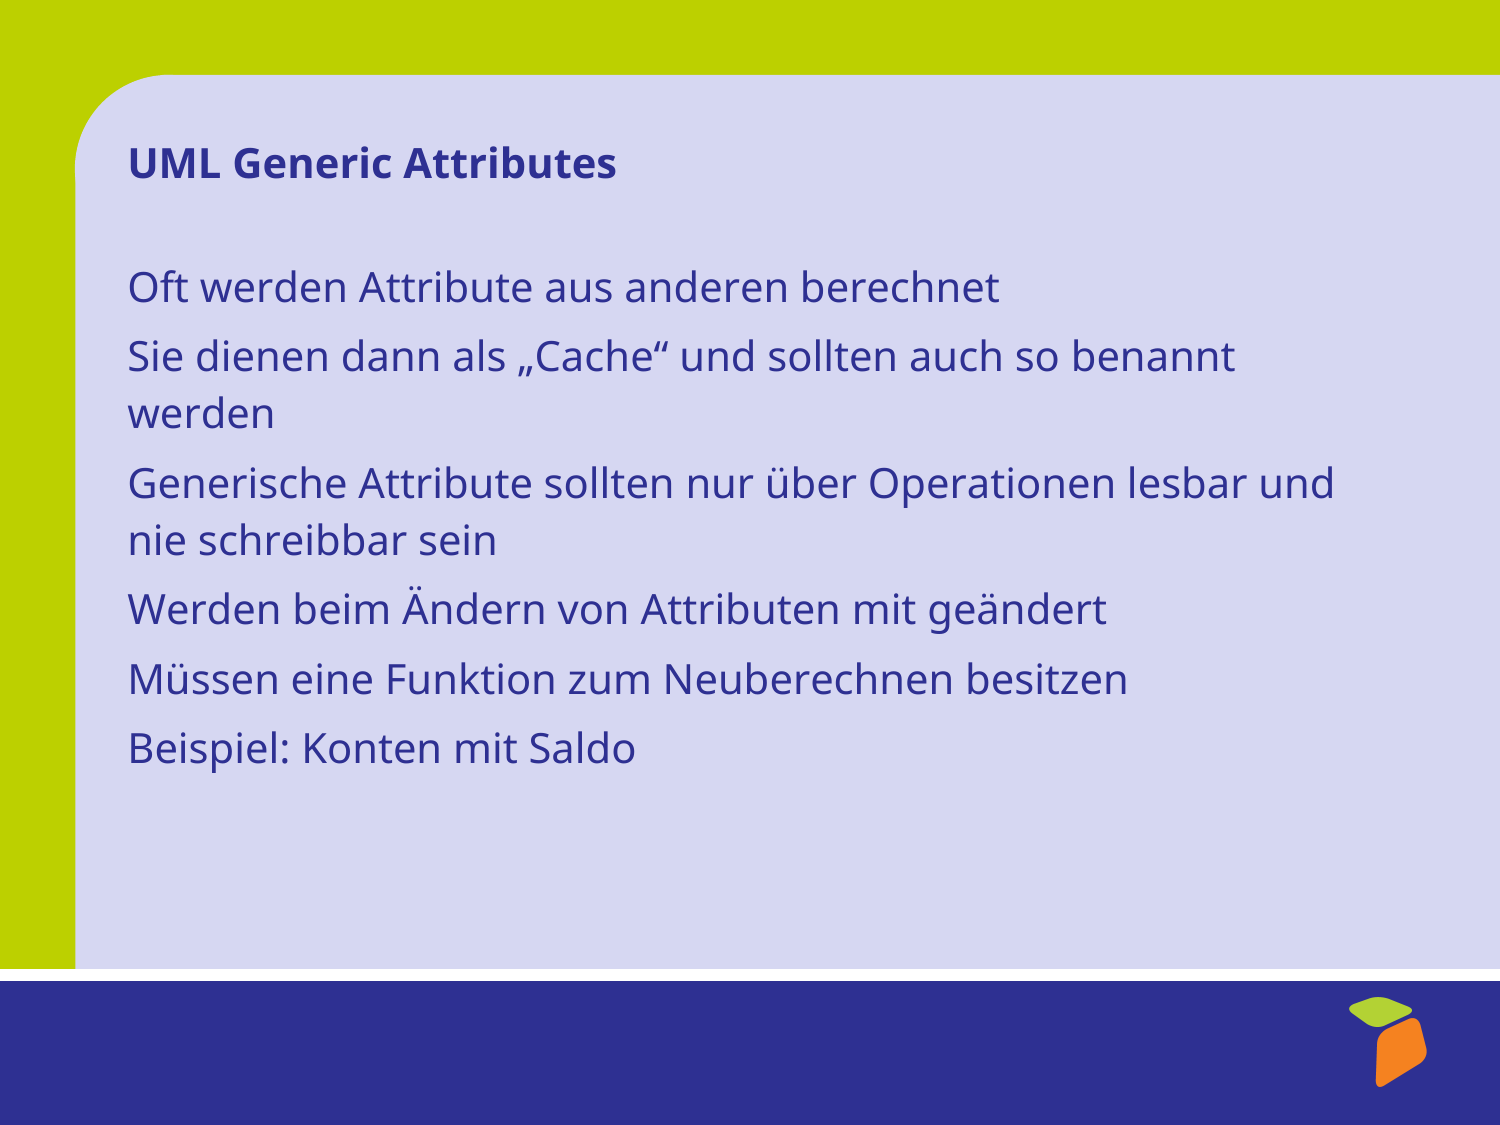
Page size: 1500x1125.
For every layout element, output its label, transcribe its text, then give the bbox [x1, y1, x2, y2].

picture [0, 981, 1500, 1125]
title UML Generic Attributes [112, 112, 1388, 213]
list Oft werden Attribute aus anderen berechnet Sie dienen dann als „Cache“ und sollten auch so benannt werden Generische Attribute sollten nur über Operationen lesbar und nie schreibbar sein Werden beim Ändern von Attributen mit geändert Müssen eine Funktion zum Neuberechnen besitzen Beispiel: Konten mit Saldo [112, 249, 1388, 1038]
